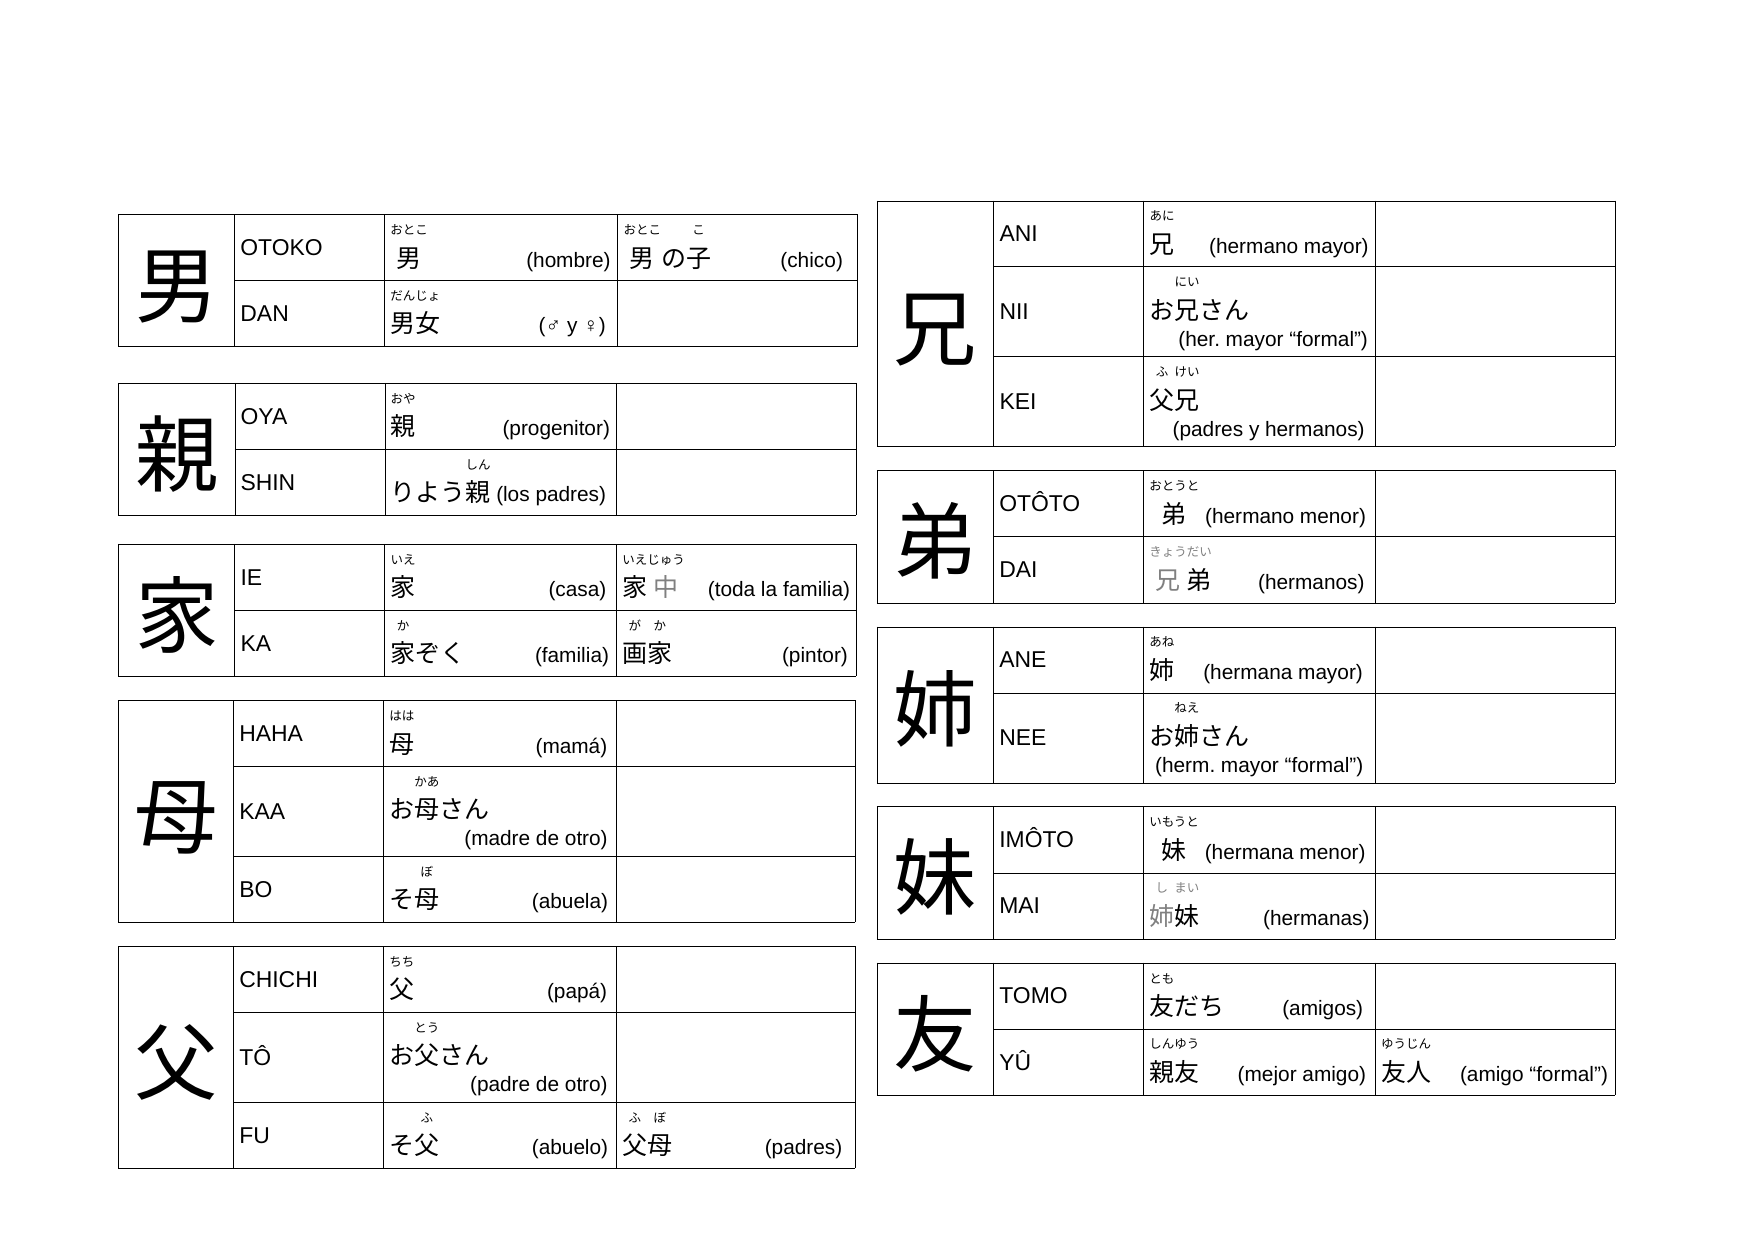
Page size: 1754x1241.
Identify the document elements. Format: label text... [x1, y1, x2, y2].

table_cell 家かぞく (familia) [385, 611, 616, 676]
table_header 友ともだち (amigos) [1144, 964, 1375, 1029]
table_header 兄あに (hermano mayor) [1144, 202, 1375, 266]
table_cell 父ふ兄けい (padres y hermanos) [1144, 357, 1375, 446]
table_header 家いえ (casa) [385, 545, 616, 610]
table_header 弟 [878, 471, 993, 602]
table_cell SHIN [236, 450, 385, 515]
table_cell DAN [235, 281, 384, 346]
table_cell DAI [994, 537, 1143, 602]
table_cell そ母ぼ (abuela) [384, 857, 616, 922]
table_header [617, 947, 855, 1012]
table_cell KA [235, 611, 384, 676]
table_header ANE [994, 628, 1143, 692]
table_header 男 [119, 215, 234, 346]
table_header 親 [119, 384, 235, 515]
table_cell KEI [994, 357, 1143, 446]
table_cell NEE [994, 694, 1143, 782]
table_header ANI [994, 202, 1143, 266]
table_cell NII [994, 267, 1143, 356]
table_header OTÔTO [994, 471, 1143, 536]
table_cell お父とうさん (padre de otro) [384, 1013, 616, 1102]
table_header [1376, 807, 1615, 872]
table_header OYA [236, 384, 385, 449]
table_header 姉 [878, 628, 993, 782]
table_header 弟おとうと (hermano menor) [1144, 471, 1375, 536]
table_header CHICHI [234, 947, 383, 1012]
table_cell KAA [234, 767, 383, 856]
table_cell 画が家か (pintor) [617, 611, 856, 676]
table_cell [618, 281, 857, 346]
table_cell そ父ふ (abuelo) [384, 1103, 616, 1168]
table_header 母 [119, 701, 233, 922]
table_cell 男だん女じょ (♂ y ♀) [385, 281, 617, 346]
table_cell 友ゆう人じん (amigo “formal”) [1376, 1030, 1615, 1095]
table_header IE [235, 545, 384, 610]
table_header 父 [119, 947, 233, 1168]
table_cell BO [234, 857, 383, 922]
table_header [617, 384, 856, 449]
table_cell [617, 1013, 855, 1102]
table_cell 親しん友ゆう (mejor amigo) [1144, 1030, 1375, 1095]
table_header 家 [119, 545, 234, 676]
table_cell [1376, 537, 1615, 602]
table_header 兄 [878, 202, 993, 446]
table_cell MAI [994, 874, 1143, 939]
table_cell りよう親しん (los padres) [386, 450, 616, 515]
table_cell TÔ [234, 1013, 383, 1102]
table_header TOMO [994, 964, 1143, 1029]
table_header HAHA [234, 701, 383, 766]
table_header 父ちち (papá) [384, 947, 616, 1012]
table_header [1376, 471, 1615, 536]
table_header 妹 [878, 807, 993, 939]
table_header 母はは (mamá) [384, 701, 616, 766]
table_cell 姉し妹まい (hermanas) [1144, 874, 1375, 939]
table_cell お母かあさん (madre de otro) [384, 767, 616, 856]
table_header 妹いもうと (hermana menor) [1144, 807, 1375, 872]
table_header [617, 701, 855, 766]
table_cell [1376, 357, 1615, 446]
table_header 男おとこの子こ (chico) [618, 215, 857, 280]
table_cell [617, 857, 855, 922]
table_cell FU [234, 1103, 383, 1168]
table_header 親おや (progenitor) [386, 384, 616, 449]
table_header 友 [878, 964, 993, 1095]
table_cell [1376, 874, 1615, 939]
table_cell お兄にいさん (her. mayor “formal”) [1144, 267, 1375, 356]
table_header [1376, 202, 1615, 266]
table_cell [617, 450, 856, 515]
table_cell [617, 767, 855, 856]
table_cell YÛ [994, 1030, 1143, 1095]
table_header 男おとこ (hombre) [385, 215, 617, 280]
table_header 家いえ中じゅう (toda la familia) [617, 545, 856, 610]
table_cell [1376, 694, 1615, 782]
table_header [1376, 628, 1615, 692]
table_cell 兄きょう弟だい (hermanos) [1144, 537, 1375, 602]
table_header [1376, 964, 1615, 1029]
table_header IMÔTO [994, 807, 1143, 872]
table_header OTOKO [235, 215, 384, 280]
table_cell [1376, 267, 1615, 356]
table_cell 父ふ母ぼ (padres) [617, 1103, 855, 1168]
table_cell お姉ねえさん (herm. mayor “formal”) [1144, 694, 1375, 782]
table_header 姉あね (hermana mayor) [1144, 628, 1375, 692]
